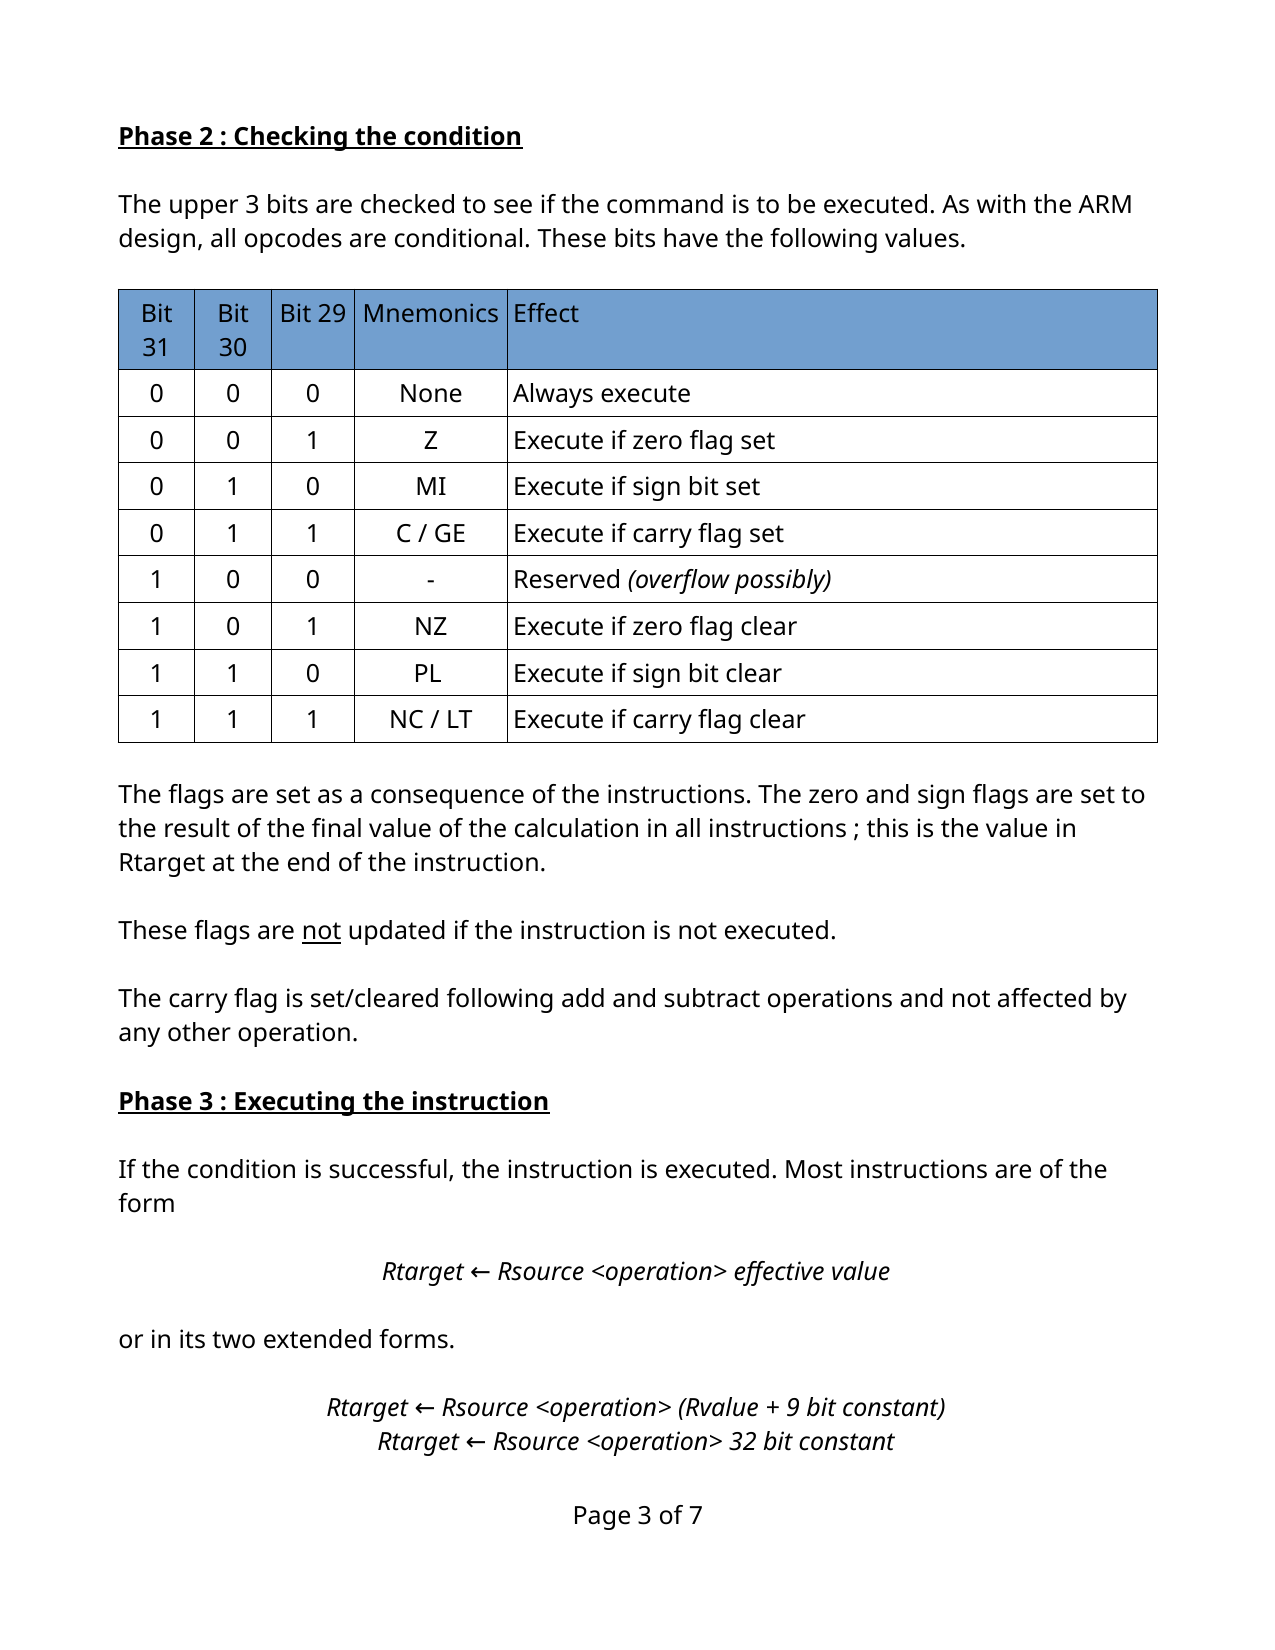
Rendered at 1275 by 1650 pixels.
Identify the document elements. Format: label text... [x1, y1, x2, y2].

table_cell 1 [119, 696, 194, 742]
table_cell 0 [272, 556, 354, 602]
text These flags are not updated if the instruction is not executed. [118, 913, 1157, 947]
table_cell 0 [119, 510, 194, 555]
table_cell PL [355, 650, 507, 695]
table_cell Execute if carry flag clear [508, 696, 1157, 742]
table_cell Execute if zero flag set [508, 417, 1157, 462]
table_header Bit 31 [119, 290, 194, 369]
table_cell 1 [195, 463, 271, 509]
table_cell Execute if sign bit clear [508, 650, 1157, 695]
table_cell Reserved (overflow possibly) [508, 556, 1157, 602]
text Rtarget ← Rsource <operation> (Rvalue + 9 bit constant) [118, 1390, 1157, 1424]
table_cell 1 [119, 556, 194, 602]
text Rtarget ← Rsource <operation> effective value [118, 1253, 1157, 1288]
text Rtarget ← Rsource <operation> 32 bit constant [118, 1424, 1157, 1458]
table_cell Execute if carry flag set [508, 510, 1157, 555]
table_cell 0 [119, 417, 194, 462]
table_cell NZ [355, 603, 507, 648]
text The carry flag is set/cleared following add and subtract operations and not affected by any other operation. [118, 981, 1157, 1049]
table_cell 0 [195, 370, 271, 416]
table_cell 0 [195, 603, 271, 648]
table_header Bit 30 [195, 290, 271, 369]
table_cell None [355, 370, 507, 416]
table_cell Execute if zero flag clear [508, 603, 1157, 648]
table_cell 1 [272, 510, 354, 555]
table_cell Execute if sign bit set [508, 463, 1157, 509]
table_cell 0 [272, 370, 354, 416]
text Phase 3 : Executing the instruction [118, 1083, 1157, 1117]
table_cell 1 [272, 603, 354, 648]
table_cell 1 [195, 650, 271, 695]
table_cell 0 [119, 370, 194, 416]
table_cell 0 [272, 650, 354, 695]
table_cell 0 [119, 463, 194, 509]
table_cell C / GE [355, 510, 507, 555]
table_cell MI [355, 463, 507, 509]
table_cell 0 [272, 463, 354, 509]
table_header Effect [508, 290, 1157, 369]
table_cell 0 [195, 417, 271, 462]
table_cell 1 [119, 650, 194, 695]
table_cell - [355, 556, 507, 602]
table_header Mnemonics [355, 290, 507, 369]
text If the condition is successful, the instruction is executed. Most instructions are of the form [118, 1151, 1157, 1219]
table_cell Always execute [508, 370, 1157, 416]
table_cell Z [355, 417, 507, 462]
text The flags are set as a consequence of the instructions. The zero and sign flags are set to the result of the final value of the calculation in all instructions ; this is the value in Rtarget at the end of the instruction. [118, 777, 1157, 879]
text The upper 3 bits are checked to see if the command is to be executed. As with the ARM design, all opcodes are conditional. These bits have the following values. [118, 186, 1157, 254]
table_header Bit 29 [272, 290, 354, 369]
table_cell 1 [119, 603, 194, 648]
table_cell 1 [195, 696, 271, 742]
table_cell 1 [272, 417, 354, 462]
table_cell NC / LT [355, 696, 507, 742]
table_cell 0 [195, 556, 271, 602]
table_cell 1 [195, 510, 271, 555]
text Phase 2 : Checking the condition [118, 118, 1157, 152]
text or in its two extended forms. [118, 1322, 1157, 1356]
table_cell 1 [272, 696, 354, 742]
